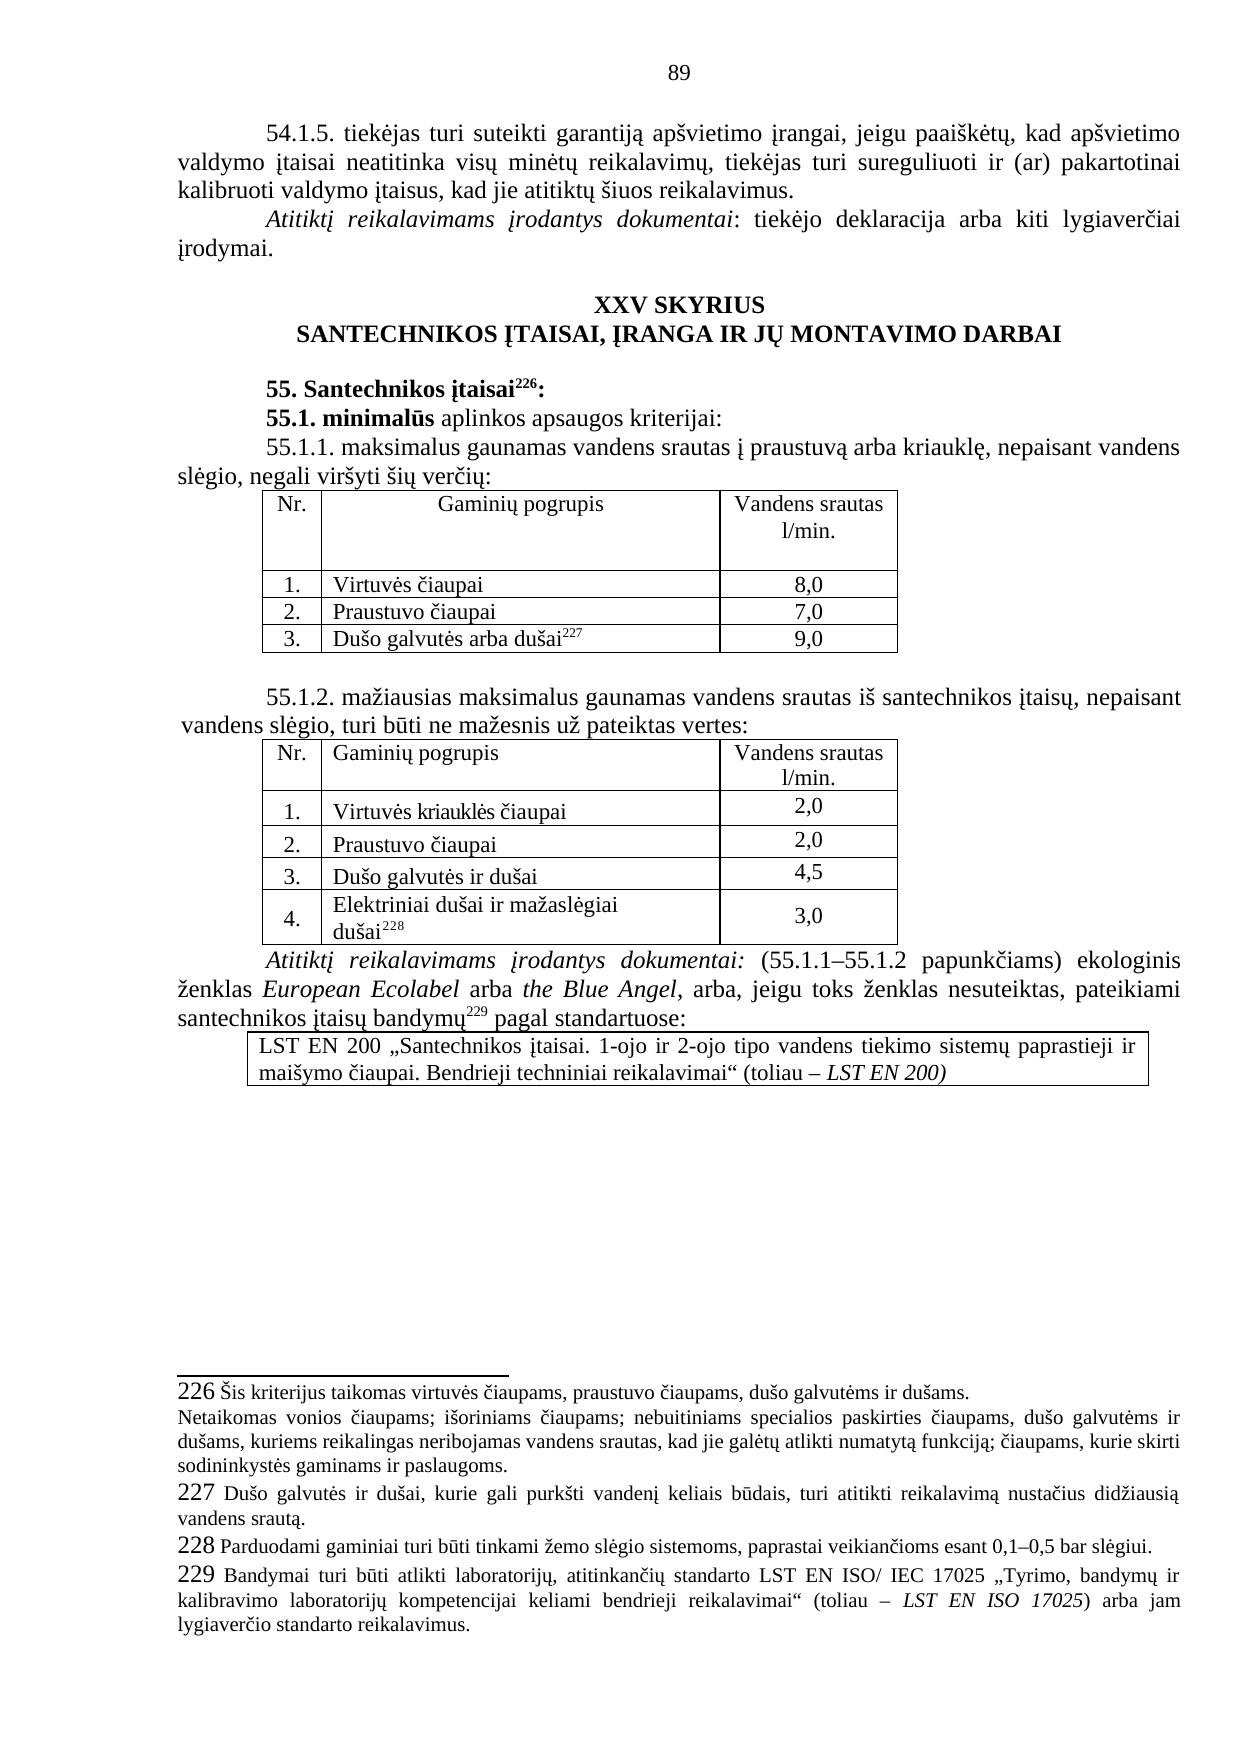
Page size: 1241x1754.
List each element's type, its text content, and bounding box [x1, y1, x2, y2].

table_cell Praustuvo čiaupai [322, 826, 719, 857]
table_header LST EN 200 „Santechnikos įtaisai. 1-ojo ir 2-ojo tipo vandens tiekimo sistemų paprastieji ir maišymo čiaupai. Bendrieji techniniai reikalavimai“ (toliau – LST EN 200) [248, 1033, 1148, 1085]
text 55.1.1. maksimalus gaunamas vandens srautas į praustuvą arba kriauklę, nepaisant vandens slėgio, negali viršyti šių verčių: [177, 432, 1181, 489]
table_cell Elektriniai dušai ir mažaslėgiai dušai [322, 890, 719, 944]
table_header Vandens srautas l/min. [721, 491, 897, 569]
text Bandymai turi būti atlikti laboratorijų, atitinkančių standarto LST EN ISO/ IEC 17025 „Tyrimo, bandymų ir kalibravimo laboratorijų kompetencijai keliami bendrieji reikalavimai“ (toliau – LST EN ISO 17025) arba jam lygiaverčio standarto reikalavimus. [177, 1559, 1181, 1636]
table_header Gaminių pogrupis [322, 740, 719, 790]
text 54.1.5. tiekėjas turi suteikti garantiją apšvietimo įrangai, jeigu paaiškėtų, kad apšvietimo valdymo įtaisai neatitinka visų minėtų reikalavimų, tiekėjas turi sureguliuoti ir (ar) pakartotinai kalibruoti valdymo įtaisus, kad jie atitiktų šiuos reikalavimus. [177, 118, 1181, 204]
table_cell 7,0 [721, 598, 897, 624]
table_cell 4,5 [721, 858, 897, 889]
text SANTECHNIKOS ĮTAISAI, ĮRANGA IR JŲ MONTAVIMO DARBAI [177, 319, 1181, 348]
table_header Vandens srautas l/min. [721, 740, 897, 790]
table_header Nr. [263, 491, 321, 569]
table_cell 2,0 [721, 826, 897, 857]
table_cell 3. [263, 858, 321, 889]
table_cell 1. [263, 571, 321, 597]
table_cell Dušo galvutės ir dušai [322, 858, 719, 889]
table_cell 8,0 [721, 571, 897, 597]
text 55.1.2. mažiausias maksimalus gaunamas vandens srautas iš santechnikos įtaisų, nepaisant vandens slėgio, turi būti ne mažesnis už pateiktas vertes: [181, 682, 1181, 739]
table_cell Praustuvo čiaupai [322, 598, 719, 624]
table_cell 2. [263, 826, 321, 857]
text 55. Santechnikos įtaisai: [177, 374, 1181, 403]
table_header Gaminių pogrupis [322, 491, 719, 569]
text Šis kriterijus taikomas virtuvės čiaupams, praustuvo čiaupams, dušo galvutėms ir dušams. [177, 1376, 1181, 1405]
text Netaikomas vonios čiaupams; išoriniams čiaupams; nebuitiniams specialios paskirties čiaupams, dušo galvutėms ir dušams, kuriems reikalingas neribojamas vandens srautas, kad jie galėtų atlikti numatytą funkciją; čiaupams, kurie skirti sodininkystės gaminams ir paslaugoms. [177, 1405, 1181, 1477]
table_cell Virtuvės čiaupai [322, 571, 719, 597]
table_cell 3,0 [721, 890, 897, 944]
text XXV SKYRIUS [177, 291, 1181, 319]
table_cell 2,0 [721, 791, 897, 825]
table_cell 9,0 [721, 625, 897, 652]
table_cell 1. [263, 791, 321, 825]
text Atitiktį reikalavimams įrodantys dokumentai: tiekėjo deklaracija arba kiti lygiaverčiai įrodymai. [177, 204, 1181, 262]
text Atitiktį reikalavimams įrodantys dokumentai: (55.1.1–55.1.2 papunkčiams) ekologinis ženklas European Ecolabel arba the Blue Angel, arba, jeigu toks ženklas nesuteiktas, pateikiami santechnikos įtaisų bandymų pagal standartuose: [177, 945, 1181, 1031]
table_cell 3. [263, 625, 321, 652]
table_cell Virtuvės kriauklės čiaupai [322, 791, 719, 825]
text 55.1. minimalūs aplinkos apsaugos kriterijai: [177, 403, 1181, 432]
table_cell 2. [263, 598, 321, 624]
table_header Nr. [263, 740, 321, 790]
table_cell 4. [263, 890, 321, 944]
table_cell Dušo galvutės arba dušai [322, 625, 719, 652]
